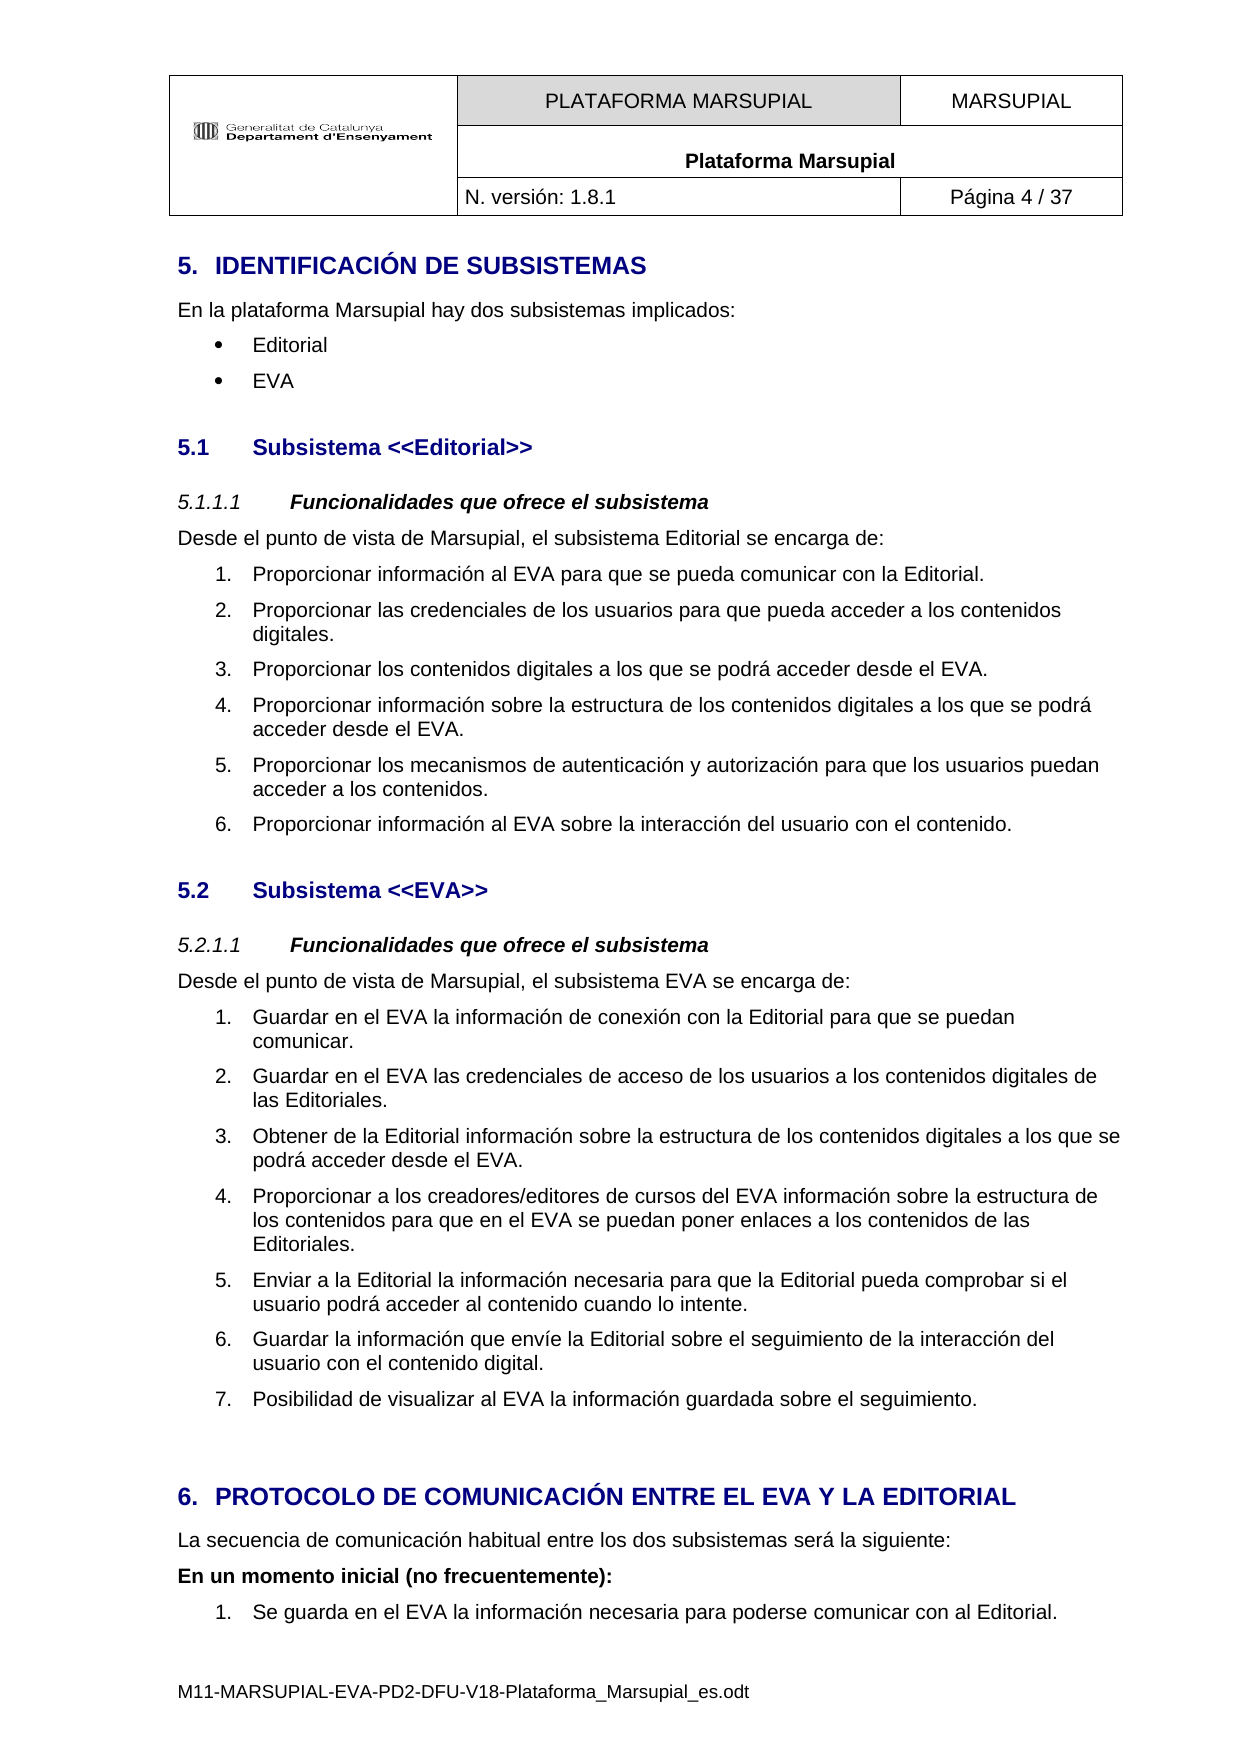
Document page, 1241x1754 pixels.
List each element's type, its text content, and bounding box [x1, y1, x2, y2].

subtitle Subsistema <<Editorial>> [177, 434, 1122, 461]
list Proporcionar las credenciales de los usuarios para que pueda acceder a los contenidos digitales. [215, 597, 1122, 645]
subtitle Funcionalidades que ofrece el subsistema [177, 933, 1122, 957]
list Obtener de la Editorial información sobre la estructura de los contenidos digitales a los que se podrá acceder desde el EVA. [215, 1124, 1122, 1172]
list Guardar la información que envíe la Editorial sobre el seguimiento de la interacción del usuario con el contenido digital. [215, 1327, 1122, 1375]
list Se guarda en el EVA la información necesaria para poderse comunicar con al Editorial. [215, 1599, 1122, 1623]
subtitle Funcionalidades que ofrece el subsistema [177, 490, 1122, 514]
list Guardar en el EVA las credenciales de acceso de los usuarios a los contenidos digitales de las Editoriales. [215, 1064, 1122, 1112]
list Proporcionar información al EVA para que se pueda comunicar con la Editorial. [215, 562, 1122, 586]
list EVA [215, 369, 1122, 393]
text En un momento inicial (no frecuentemente): [177, 1564, 1122, 1588]
text Desde el punto de vista de Marsupial, el subsistema EVA se encarga de: [177, 969, 1122, 993]
list Posibilidad de visualizar al EVA la información guardada sobre el seguimiento. [215, 1387, 1122, 1411]
text En la plataforma Marsupial hay dos subsistemas implicados: [177, 297, 1122, 321]
list Guardar en el EVA la información de conexión con la Editorial para que se puedan comunicar. [215, 1005, 1122, 1053]
list Proporcionar los mecanismos de autenticación y autorización para que los usuarios puedan acceder a los contenidos. [215, 752, 1122, 800]
list Enviar a la Editorial la información necesaria para que la Editorial pueda comprobar si el usuario podrá acceder al contenido cuando lo intente. [215, 1267, 1122, 1315]
list Proporcionar información sobre la estructura de los contenidos digitales a los que se podrá acceder desde el EVA. [215, 693, 1122, 741]
subtitle IDENTIFICACIÓN DE SUBSISTEMAS [177, 251, 1122, 280]
list Proporcionar información al EVA sobre la interacción del usuario con el contenido. [215, 812, 1122, 836]
list Editorial [215, 333, 1122, 357]
list Proporcionar a los creadores/editores de cursos del EVA información sobre la estructura de los contenidos para que en el EVA se puedan poner enlaces a los contenidos de las Editoriales. [215, 1184, 1122, 1256]
text Desde el punto de vista de Marsupial, el subsistema Editorial se encarga de: [177, 526, 1122, 550]
subtitle PROTOCOLO DE COMUNICACIÓN ENTRE EL EVA Y LA EDITORIAL [177, 1482, 1122, 1510]
subtitle Subsistema <<EVA>> [177, 877, 1122, 904]
text La secuencia de comunicación habitual entre los dos subsistemas será la siguiente: [177, 1528, 1122, 1552]
list Proporcionar los contenidos digitales a los que se podrá acceder desde el EVA. [215, 657, 1122, 681]
